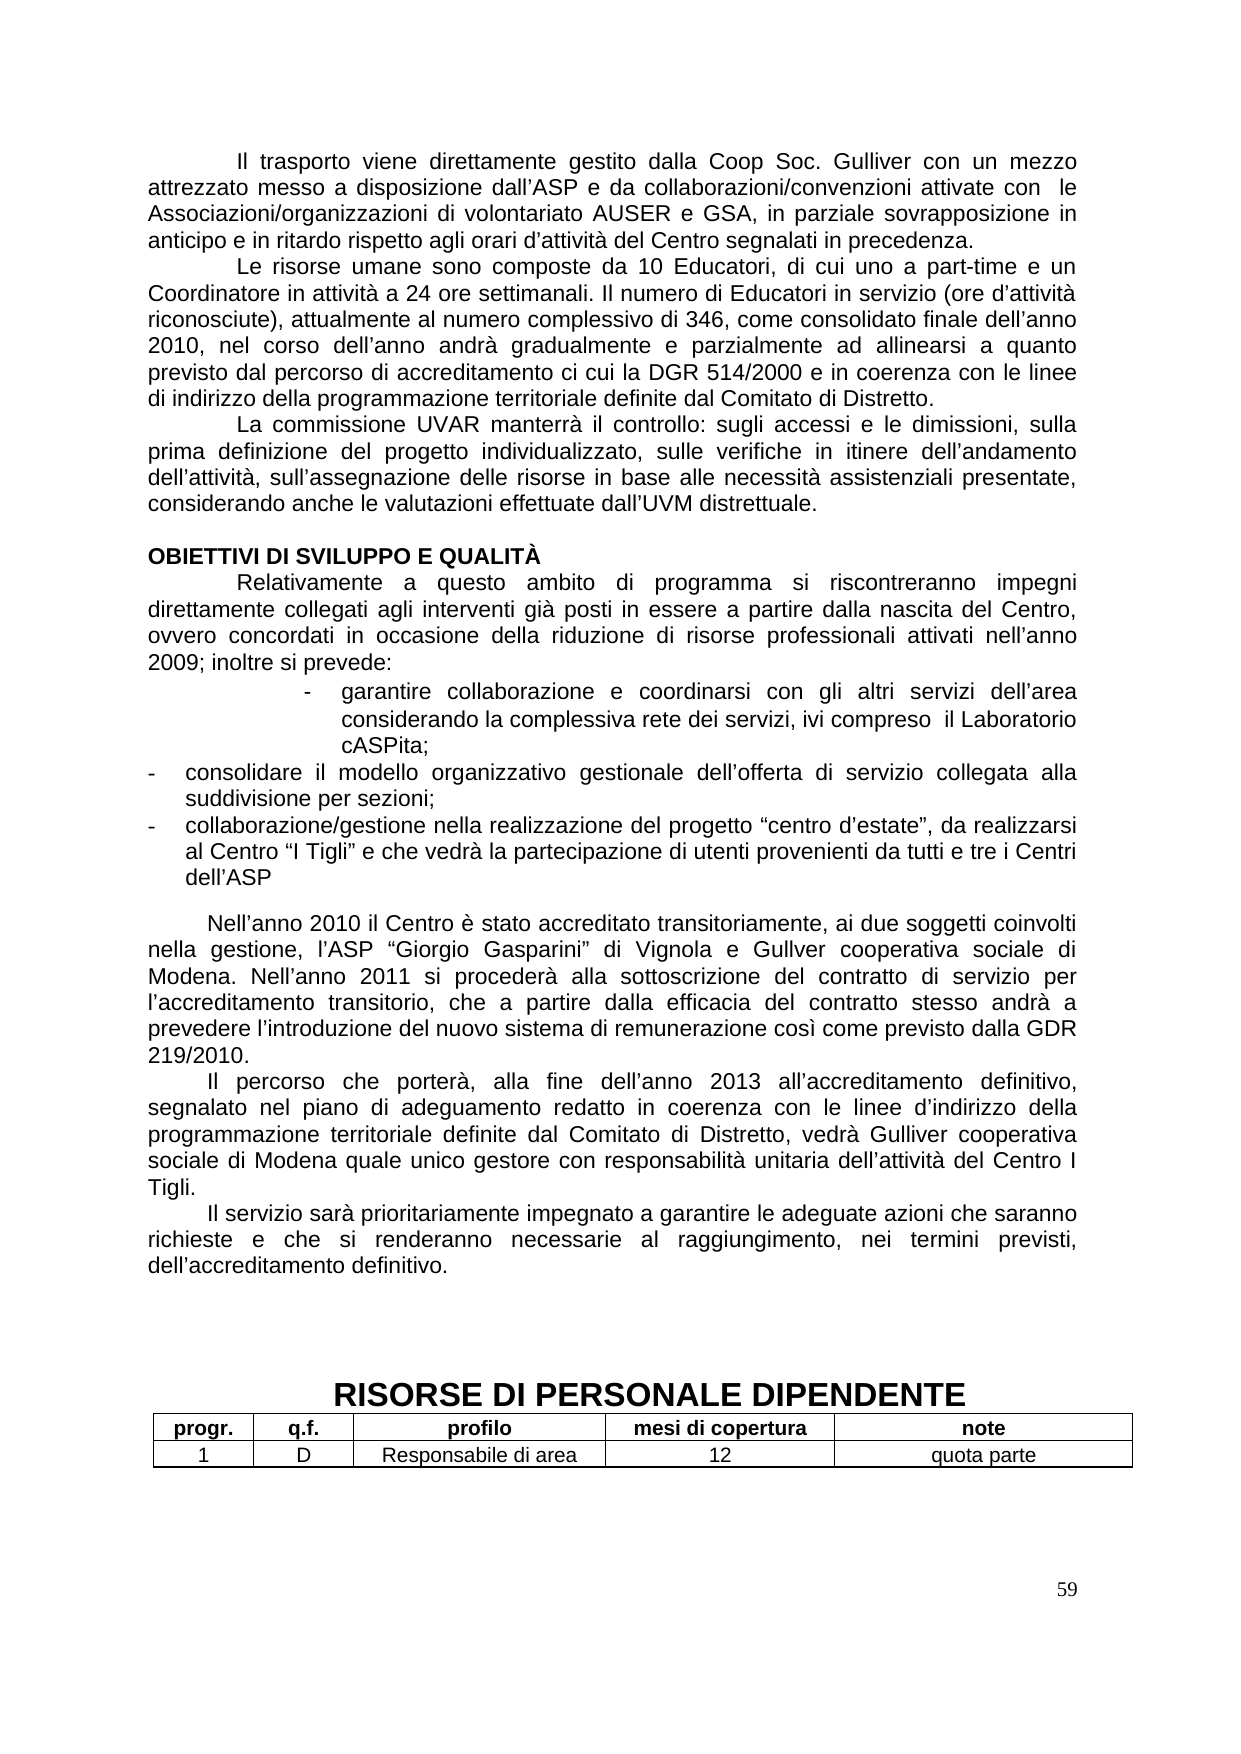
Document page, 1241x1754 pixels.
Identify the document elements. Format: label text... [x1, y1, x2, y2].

table_header q.f. [254, 1414, 353, 1440]
table_header mesi di copertura [606, 1414, 834, 1440]
list collaborazione/gestione nella realizzazione del progetto “centro d’estate”, da realizzarsi al Centro “I Tigli” e che vedrà la partecipazione di utenti provenienti da tutti e tre i Centri dell’ASP [148, 812, 1078, 891]
table_header profilo [354, 1414, 605, 1440]
text La commissione UVAR manterrà il controllo: sugli accessi e le dimissioni, sulla prima definizione del progetto individualizzato, sulle verifiche in itinere dell’andamento dell’attività, sull’assegnazione delle risorse in base alle necessità assistenziali presentate, considerando anche le valutazioni effettuate dall’UVM distrettuale. [148, 411, 1078, 517]
list consolidare il modello organizzativo gestionale dell’offerta di servizio collegata alla suddivisione per sezioni; [148, 759, 1078, 812]
text Il percorso che porterà, alla fine dell’anno 2013 all’accreditamento definitivo, segnalato nel piano di adeguamento redatto in coerenza con le linee d’indirizzo della programmazione territoriale definite dal Comitato di Distretto, vedrà Gulliver cooperativa sociale di Modena quale unico gestore con responsabilità unitaria dell’attività del Centro I Tigli. [148, 1068, 1078, 1200]
table_header note [835, 1414, 1132, 1440]
table_cell quota parte [835, 1441, 1132, 1466]
text Relativamente a questo ambito di programma si riscontreranno impegni direttamente collegati agli interventi già posti in essere a partire dalla nascita del Centro, ovvero concordati in occasione della riduzione di risorse professionali attivati nell’anno 2009; inoltre si prevede: [148, 569, 1078, 675]
text Il trasporto viene direttamente gestito dalla Coop Soc. Gulliver con un mezzo attrezzato messo a disposizione dall’ASP e da collaborazioni/convenzioni attivate con le Associazioni/organizzazioni di volontariato AUSER e GSA, in parziale sovrapposizione in anticipo e in ritardo rispetto agli orari d’attività del Centro segnalati in precedenza. [148, 148, 1078, 253]
text RISORSE DI PERSONALE DIPENDENTE [148, 1375, 1152, 1413]
text Nell’anno 2010 il Centro è stato accreditato transitoriamente, ai due soggetti coinvolti nella gestione, l’ASP “Giorgio Gasparini” di Vignola e Gullver cooperativa sociale di Modena. Nell’anno 2011 si procederà alla sottoscrizione del contratto di servizio per l’accreditamento transitorio, che a partire dalla efficacia del contratto stesso andrà a prevedere l’introduzione del nuovo sistema di remunerazione così come previsto dalla GDR 219/2010. [148, 910, 1078, 1068]
text Le risorse umane sono composte da 10 Educatori, di cui uno a part-time e un Coordinatore in attività a 24 ore settimanali. Il numero di Educatori in servizio (ore d’attività riconosciute), attualmente al numero complessivo di 346, come consolidato finale dell’anno 2010, nel corso dell’anno andrà gradualmente e parzialmente ad allinearsi a quanto previsto dal percorso di accreditamento ci cui la DGR 514/2000 e in coerenza con le linee di indirizzo della programmazione territoriale definite dal Comitato di Distretto. [148, 253, 1078, 411]
subtitle OBIETTIVI DI SVILUPPO E QUALITÀ [148, 543, 1078, 569]
table_cell 1 [154, 1441, 253, 1466]
list garantire collaborazione e coordinarsi con gli altri servizi dell’area considerando la complessiva rete dei servizi, ivi compreso il Laboratorio cASPita; [303, 675, 1078, 759]
table_cell Responsabile di area [354, 1441, 605, 1466]
table_cell D [254, 1441, 353, 1466]
text Il servizio sarà prioritariamente impegnato a garantire le adeguate azioni che saranno richieste e che si renderanno necessarie al raggiungimento, nei termini previsti, dell’accreditamento definitivo. [148, 1200, 1078, 1279]
table_header progr. [154, 1414, 253, 1440]
table_cell 12 [606, 1441, 834, 1466]
